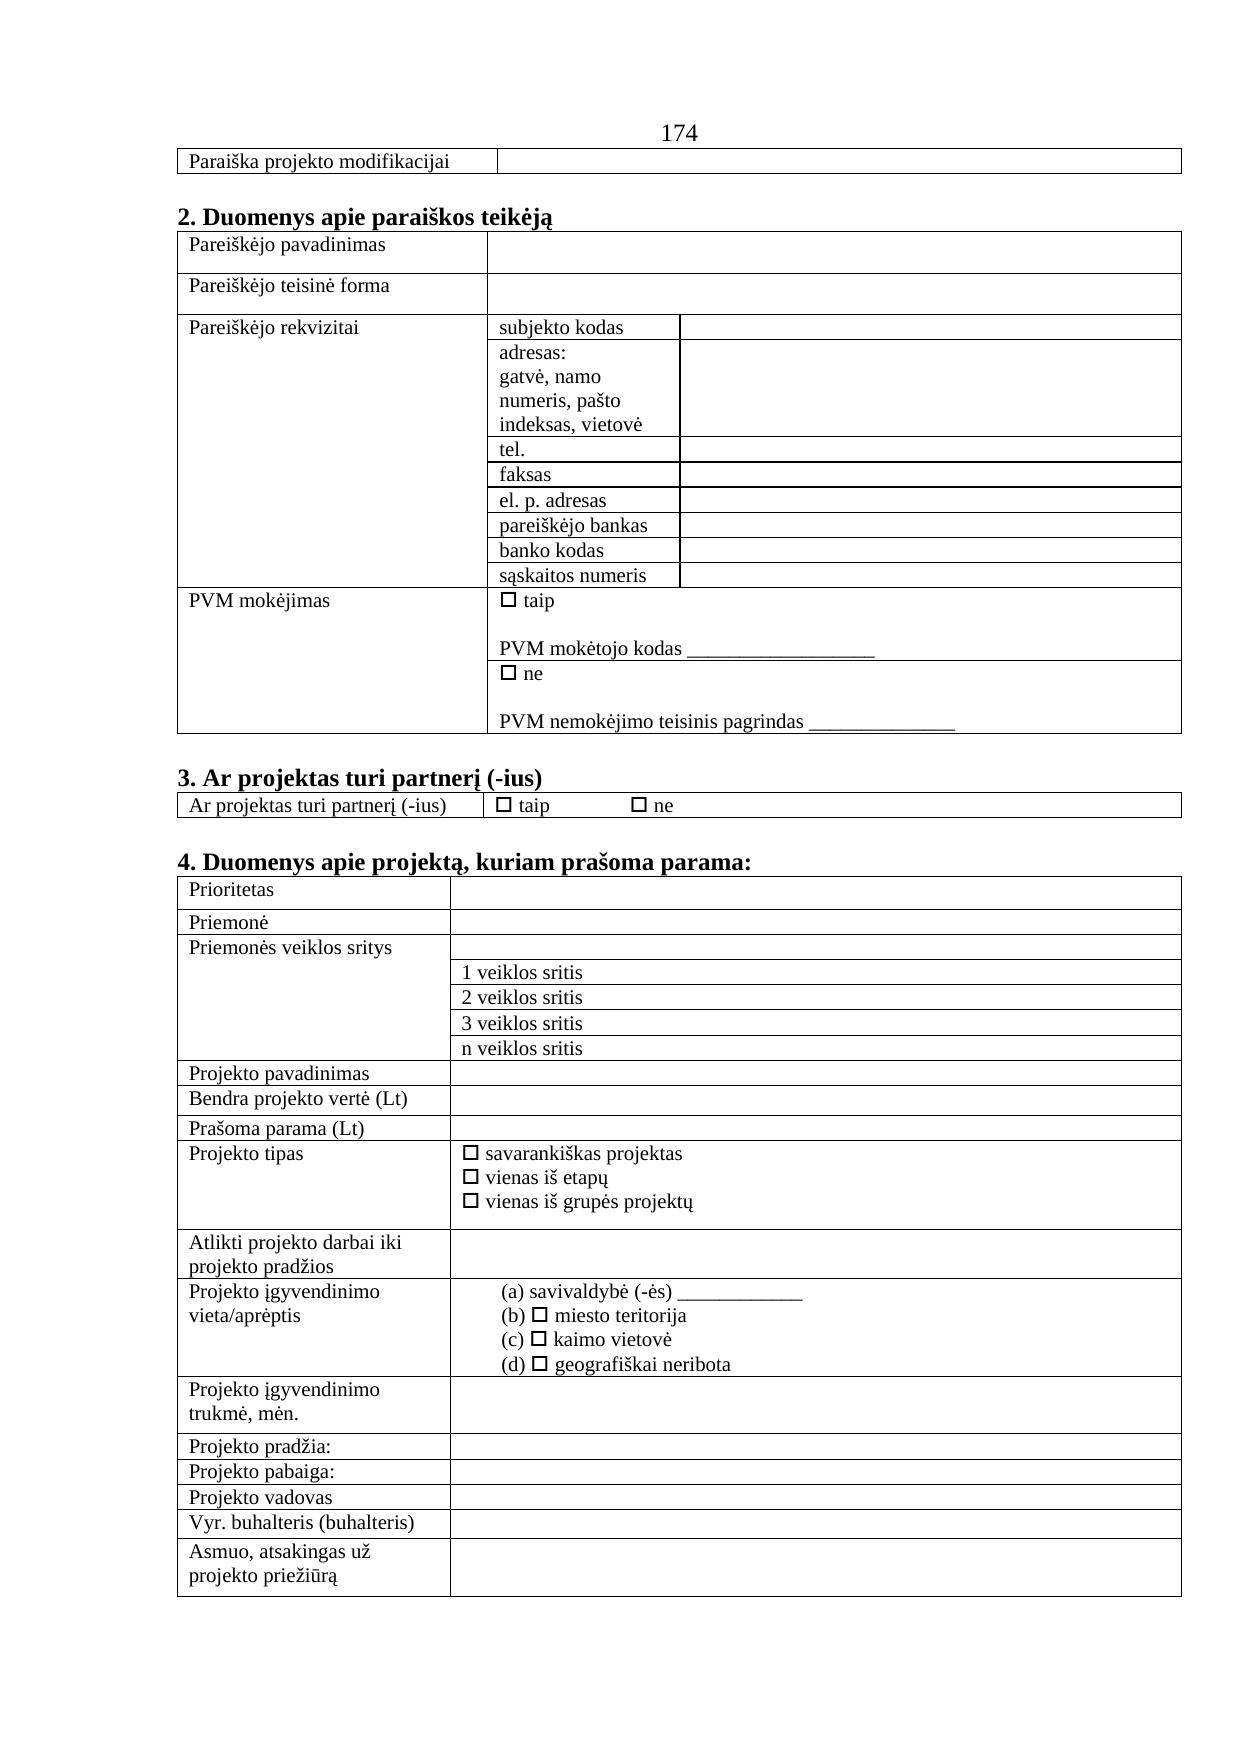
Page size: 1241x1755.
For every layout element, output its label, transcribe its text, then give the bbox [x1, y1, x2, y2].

table_cell [451, 1230, 1181, 1278]
table_cell 2 veiklos sritis [451, 985, 1181, 1009]
table_cell banko kodas [488, 538, 679, 562]
table_cell Paraiška projekto modifikacijai [178, 149, 497, 173]
table_cell faksas [488, 463, 679, 486]
table_header Ar projektas turi partnerį (-ius) [178, 793, 483, 817]
table_cell [498, 149, 1181, 173]
table_header [451, 877, 1181, 909]
table_header [488, 232, 1181, 272]
text 2. Duomenys apie paraiškos teikėją [177, 202, 1181, 231]
table_cell Projekto tipas [178, 1141, 450, 1229]
table_cell Vyr. buhalteris (buhalteris) [178, 1510, 450, 1538]
table_cell 1 veiklos sritis [451, 960, 1181, 984]
table_cell tel. [488, 437, 679, 461]
table_cell [451, 1460, 1181, 1483]
table_cell [451, 910, 1181, 934]
table_cell [681, 563, 1181, 587]
table_cell Projekto pabaiga: [178, 1460, 450, 1483]
table_cell (a) savivaldybė (-ės) ____________ (b)  miesto teritorija (c)  kaimo vietovė (d)  geografiškai neribota [451, 1279, 1181, 1376]
table_cell [451, 1434, 1181, 1458]
text 3. Ar projektas turi partnerį (-ius) [177, 763, 1181, 792]
table_cell Asmuo, atsakingas už projekto priežiūrą [178, 1539, 450, 1596]
table_cell Priemonės veiklos sritys [178, 935, 450, 1059]
table_header  taip  ne [484, 793, 1181, 817]
table_cell n veiklos sritis [451, 1036, 1181, 1059]
table_cell [681, 488, 1181, 512]
table_cell PVM mokėjimas [178, 588, 487, 733]
table_cell [681, 315, 1181, 339]
table_cell [681, 538, 1181, 562]
table_cell Projekto įgyvendinimo vieta/aprėptis [178, 1279, 450, 1376]
table_cell [451, 1510, 1181, 1538]
table_cell adresas: gatvė, namo numeris, pašto indeksas, vietovė [488, 340, 679, 436]
table_cell Prašoma parama (Lt) [178, 1116, 450, 1140]
table_cell 3 veiklos sritis [451, 1010, 1181, 1034]
table_cell [488, 274, 1181, 314]
table_cell Priemonė [178, 910, 450, 934]
table_cell [451, 935, 1181, 959]
table_cell Projekto vadovas [178, 1485, 450, 1509]
table_cell [681, 437, 1181, 461]
table_header Pareiškėjo pavadinimas [178, 232, 487, 272]
table_cell [451, 1485, 1181, 1509]
table_cell sąskaitos numeris [488, 563, 679, 587]
table_header Prioritetas [178, 877, 450, 909]
table_cell  ne PVM nemokėjimo teisinis pagrindas ______________ [488, 661, 1181, 733]
table_cell [451, 1116, 1181, 1140]
table_cell Pareiškėjo rekvizitai [178, 315, 487, 587]
table_cell Atlikti projekto darbai iki projekto pradžios [178, 1230, 450, 1278]
table_cell Projekto įgyvendinimo trukmė, mėn. [178, 1377, 450, 1433]
table_cell [451, 1539, 1181, 1596]
text 4. Duomenys apie projektą, kuriam prašoma parama: [177, 847, 1181, 876]
table_cell  taip PVM mokėtojo kodas __________________ [488, 588, 1181, 660]
table_cell [681, 463, 1181, 486]
table_cell el. p. adresas [488, 488, 679, 512]
table_cell Projekto pradžia: [178, 1434, 450, 1458]
table_cell [681, 340, 1181, 436]
table_cell Bendra projekto vertė (Lt) [178, 1086, 450, 1114]
table_cell subjekto kodas [488, 315, 679, 339]
table_cell [451, 1086, 1181, 1114]
table_cell  savarankiškas projektas  vienas iš etapų  vienas iš grupės projektų [451, 1141, 1181, 1229]
table_cell [451, 1061, 1181, 1085]
table_cell Projekto pavadinimas [178, 1061, 450, 1085]
table_cell pareiškėjo bankas [488, 513, 679, 537]
table_cell Pareiškėjo teisinė forma [178, 274, 487, 314]
table_cell [681, 513, 1181, 537]
table_cell [451, 1377, 1181, 1433]
